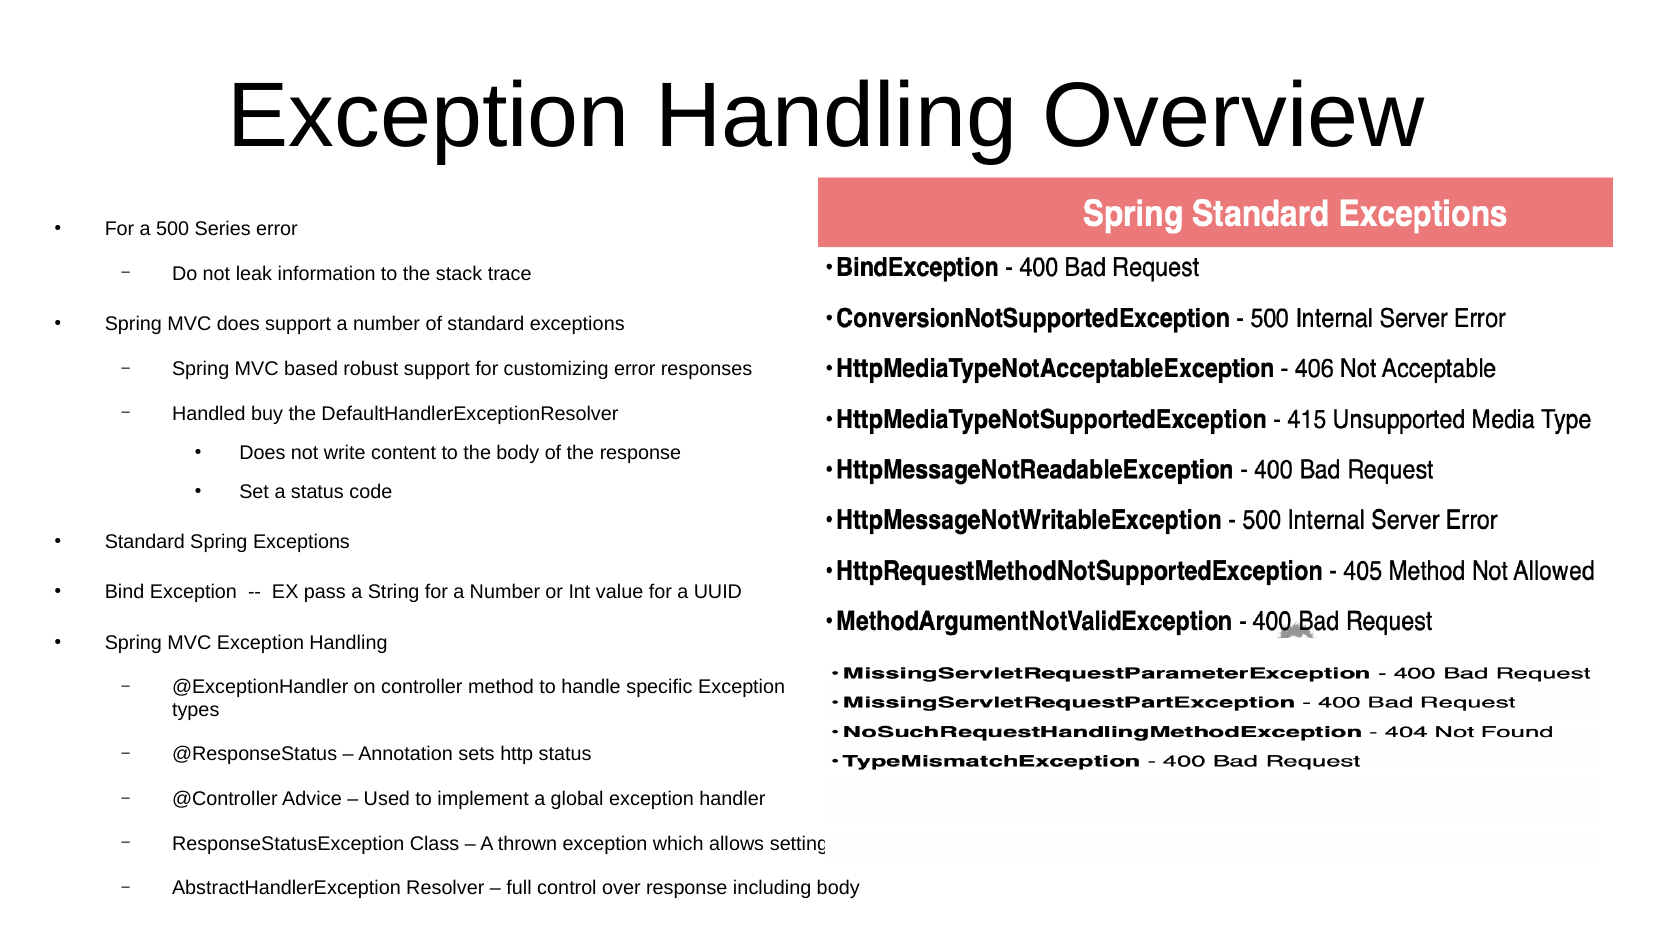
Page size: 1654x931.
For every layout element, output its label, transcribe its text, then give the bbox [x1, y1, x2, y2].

picture [818, 176, 1613, 638]
list For a 500 Series error Do not leak information to the stack trace Spring MVC does support a number of standard exceptions Spring MVC based robust support for customizing error responses Handled buy the DefaultHandlerExceptionResolver Does not write content to the body of the response Set a status code Standard Spring Exceptions Bind Exception -- EX pass a String for a Number or Int value for a UUID Spring MVC Exception Handling @ExceptionHandler on controller method to handle specific Exception types @ResponseStatus – Annotation sets http status @Controller Advice – Used to implement a global exception handler ResponseStatusException Class – A thrown exception which allows setting HTTP Status and message in constructor AbstractHandlerException Resolver – full control over response including body [37, 217, 1571, 901]
picture [825, 663, 1602, 863]
title Exception Handling Overview [82, 37, 1571, 193]
